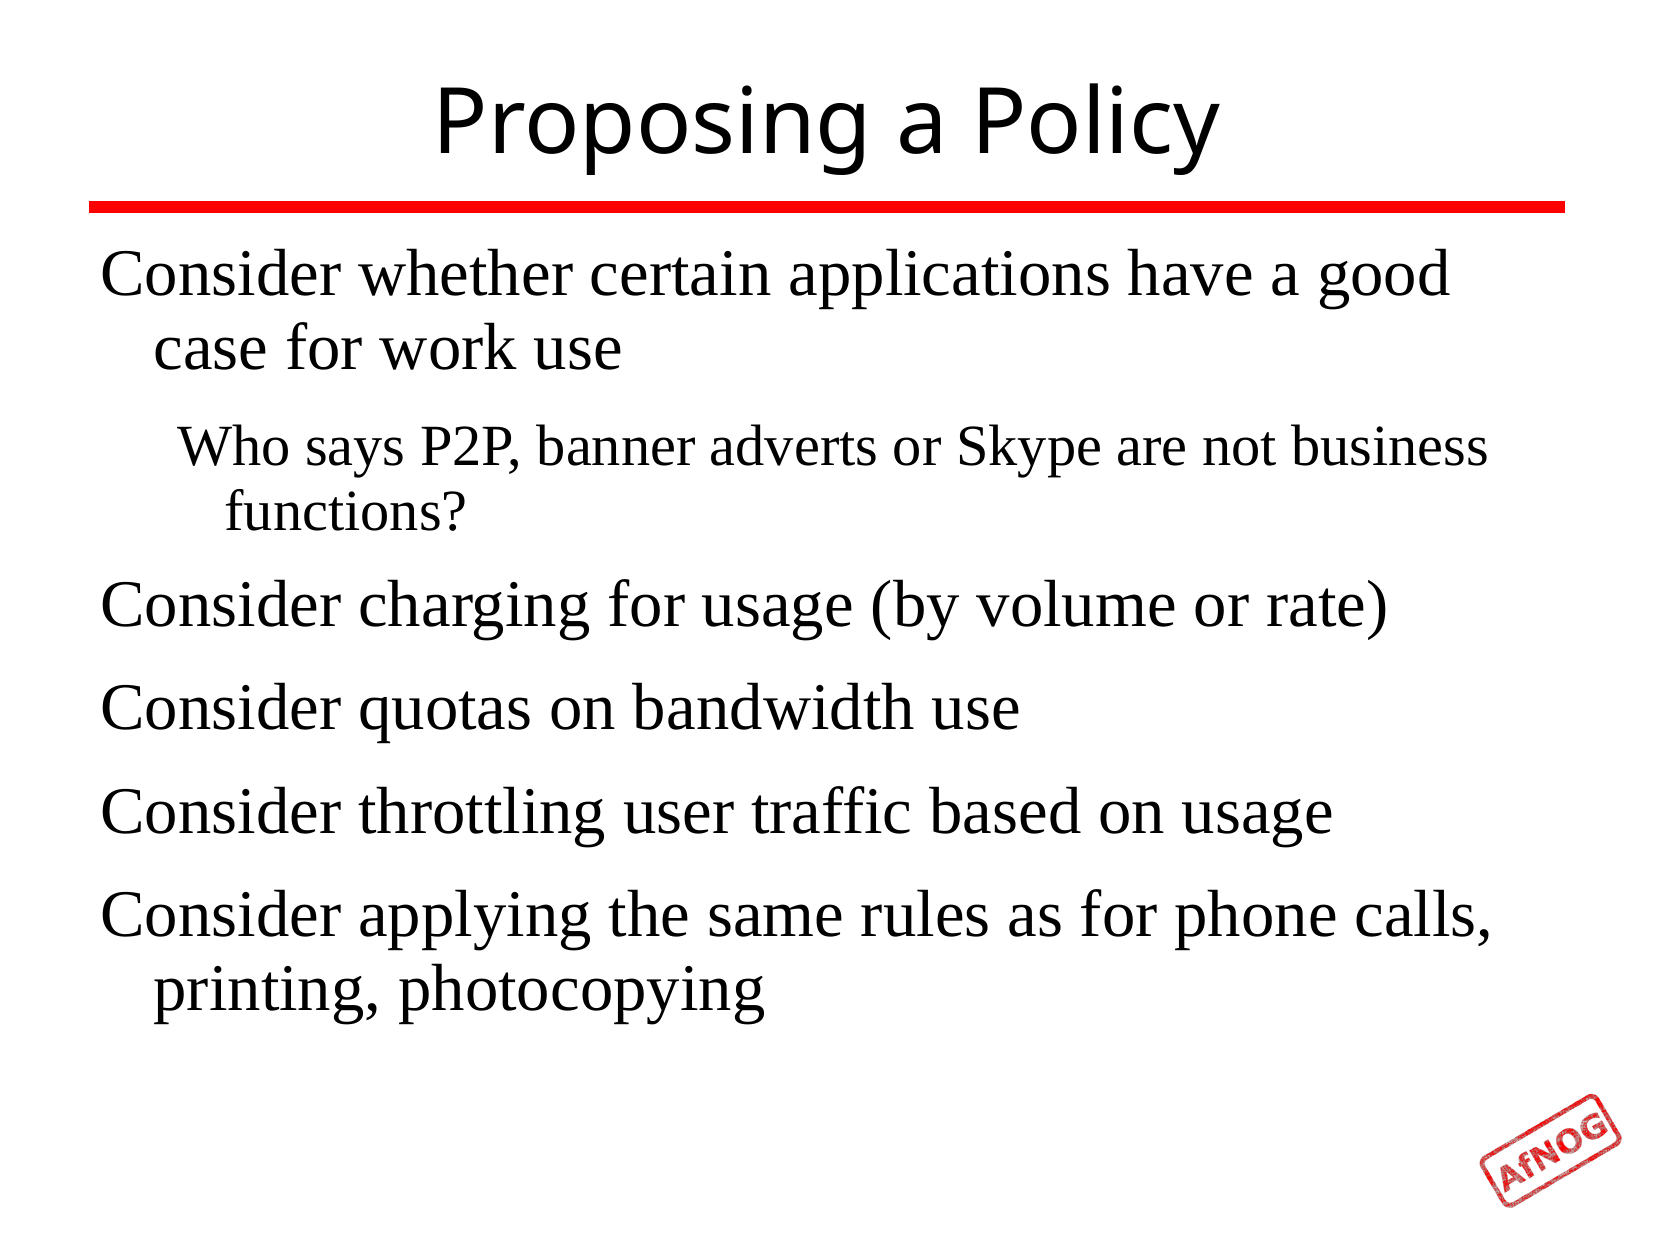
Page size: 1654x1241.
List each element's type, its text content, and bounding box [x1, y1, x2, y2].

picture [1476, 1090, 1625, 1211]
list Consider whether certain applications have a good case for work use Who says P2P, banner adverts or Skype are not business functions? Consider charging for usage (by volume or rate) Consider quotas on bandwidth use Consider throttling user traffic based on usage Consider applying the same rules as for phone calls, printing, photocopying [82, 236, 1571, 1108]
title Proposing a Policy [88, 29, 1565, 207]
